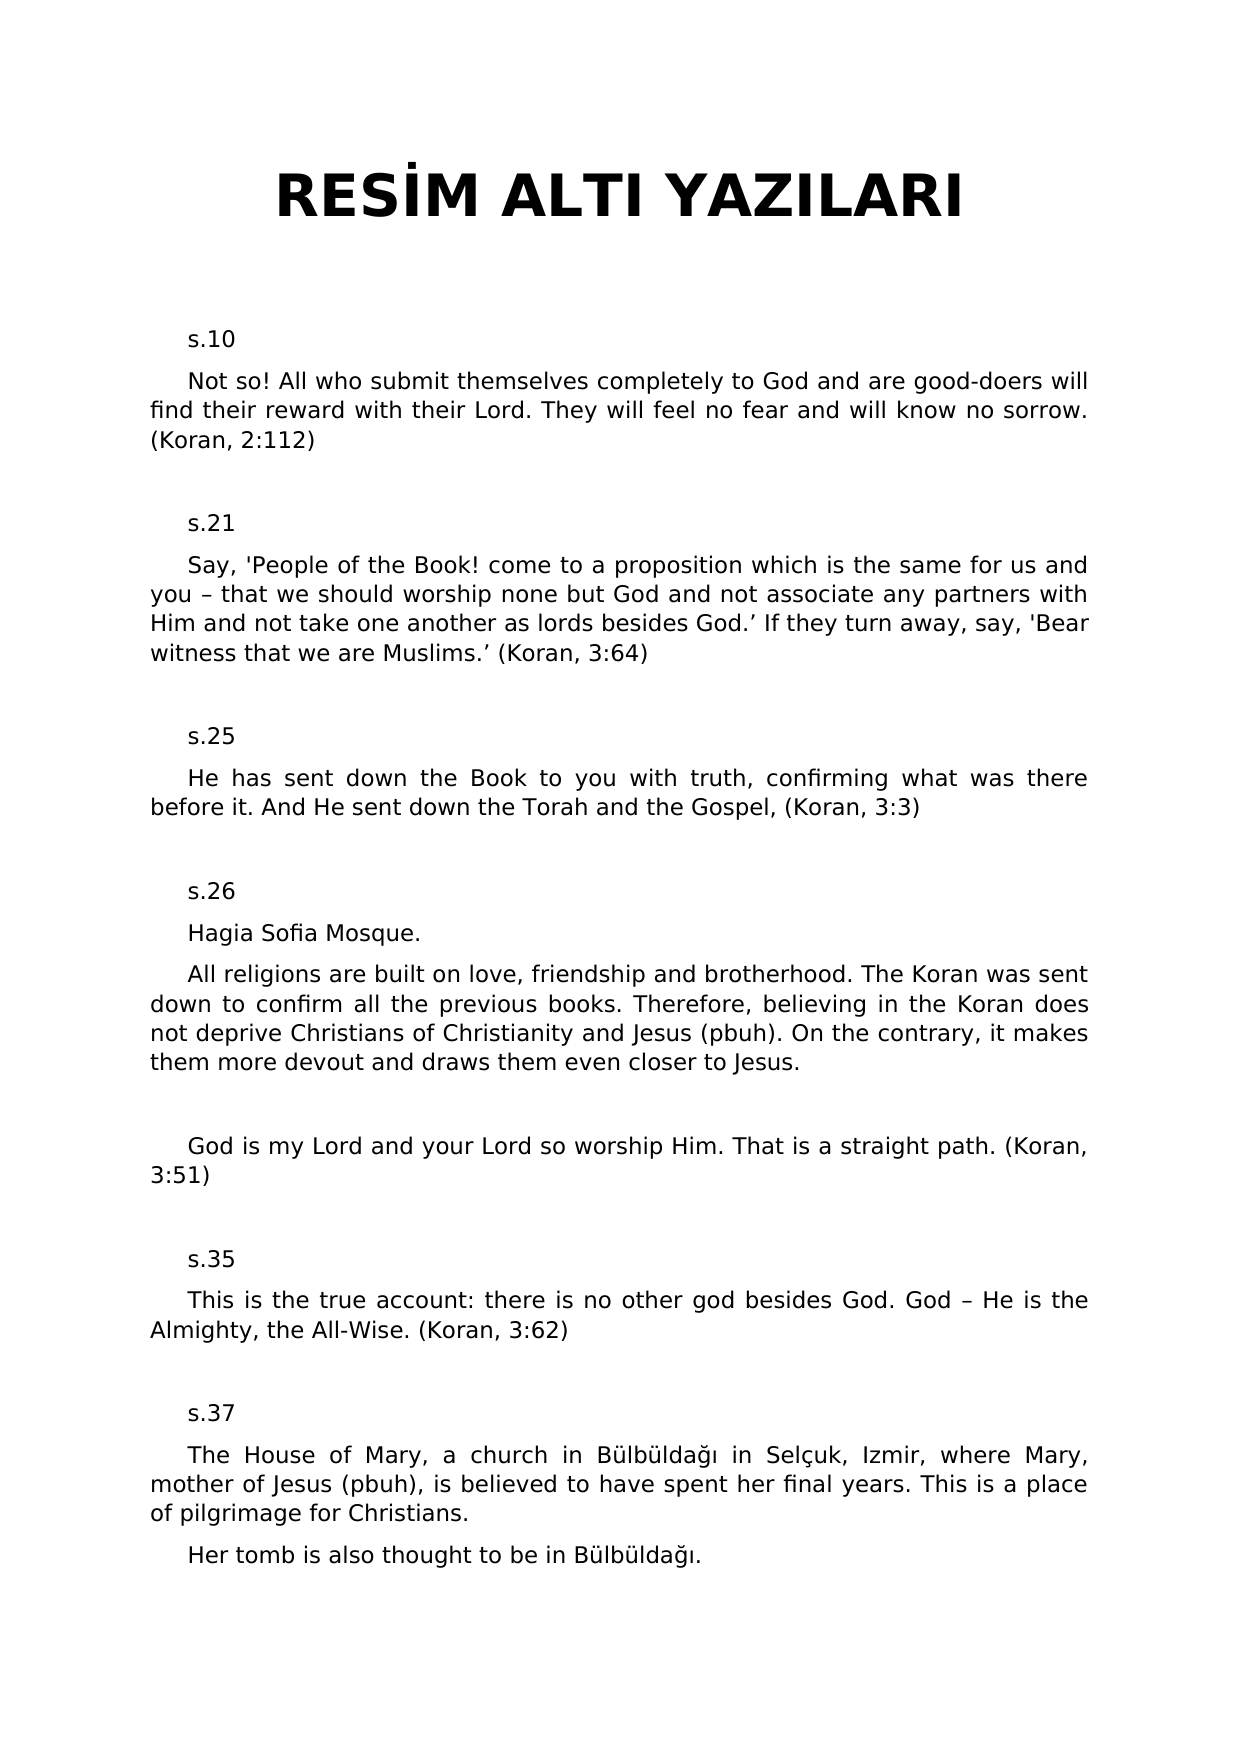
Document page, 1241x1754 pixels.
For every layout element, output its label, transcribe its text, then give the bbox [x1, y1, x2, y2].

text The House of Mary, a church in Bülbüldağı in Selçuk, Izmir, where Mary, mother of Jesus (pbuh), is believed to have spent her final years. This is a place of pilgrimage for Christians. [150, 1442, 1090, 1527]
text Not so! All who submit themselves completely to God and are good-doers will find their reward with their Lord. They will feel no fear and will know no sorrow. (Koran, 2:112) [150, 368, 1090, 453]
text All religions are built on love, friendship and brotherhood. The Koran was sent down to confirm all the previous books. Therefore, believing in the Koran does not deprive Christians of Christianity and Jesus (pbuh). On the contrary, it makes them more devout and draws them even closer to Jesus. [150, 962, 1090, 1076]
text God is my Lord and your Lord so worship Him. That is a straight path. (Koran, 3:51) [150, 1133, 1090, 1189]
text s.35 [150, 1246, 1090, 1272]
text Say, 'People of the Book! come to a proposition which is the same for us and you – that we should worship none but God and not associate any partners with Him and not take one another as lords besides God.’ If they turn away, say, 'Bear witness that we are Muslims.’ (Koran, 3:64) [150, 552, 1090, 667]
subtitle RESİM ALTI YAZILARI [150, 162, 1090, 230]
text Her tomb is also thought to be in Bülbüldağı. [150, 1542, 1090, 1569]
text s.21 [150, 510, 1090, 537]
text s.10 [150, 326, 1090, 353]
text Hagia Sofia Mosque. [150, 920, 1090, 946]
text This is the true account: there is no other god besides God. God – He is the Almighty, the All-Wise. (Koran, 3:62) [150, 1287, 1090, 1343]
text He has sent down the Book to you with truth, confirming what was there before it. And He sent down the Torah and the Gospel, (Koran, 3:3) [150, 765, 1090, 821]
text s.37 [150, 1400, 1090, 1427]
text s.26 [150, 878, 1090, 905]
text s.25 [150, 723, 1090, 750]
